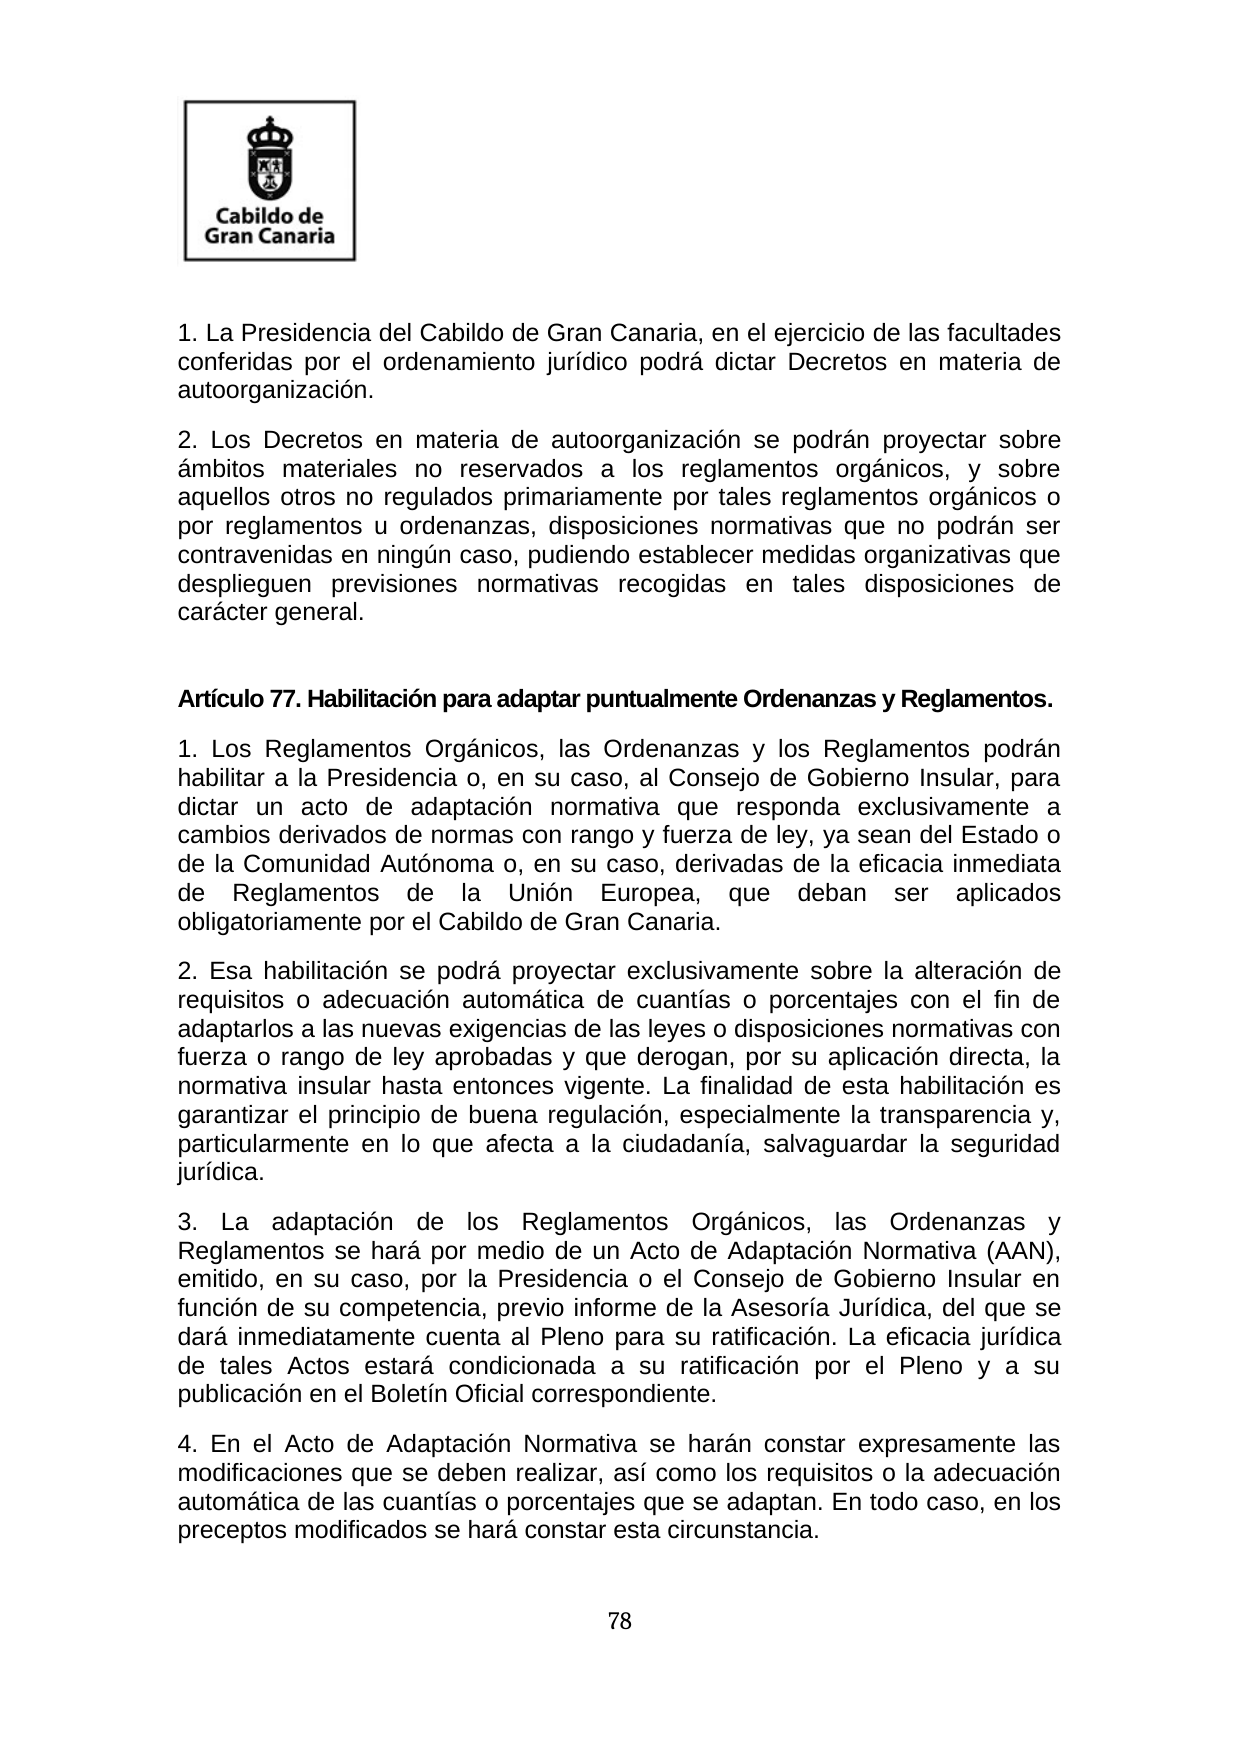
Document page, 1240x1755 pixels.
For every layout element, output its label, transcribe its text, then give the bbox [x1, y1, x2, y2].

text 2. Los Decretos en materia de autoorganización se podrán proyectar sobre ámbitos materiales no reservados a los reglamentos orgánicos, y sobre aquellos otros no regulados primariamente por tales reglamentos orgánicos o por reglamentos u ordenanzas, disposiciones normativas que no podrán ser contravenidas en ningún caso, pudiendo establecer medidas organizativas que desplieguen previsiones normativas recogidas en tales disposiciones de carácter general. [177, 425, 1062, 626]
text 4. En el Acto de Adaptación Normativa se harán constar expresamente las modificaciones que se deben realizar, así como los requisitos o la adecuación automática de las cuantías o porcentajes que se adaptan. En todo caso, en los preceptos modificados se hará constar esta circunstancia. [177, 1429, 1062, 1544]
text 3. La adaptación de los Reglamentos Orgánicos, las Ordenanzas y Reglamentos se hará por medio de un Acto de Adaptación Normativa (AAN), emitido, en su caso, por la Presidencia o el Consejo de Gobierno Insular en función de su competencia, previo informe de la Asesoría Jurídica, del que se dará inmediatamente cuenta al Pleno para su ratificación. La eficacia jurídica de tales Actos estará condicionada a su ratificación por el Pleno y a su publicación en el Boletín Oficial correspondiente. [177, 1207, 1062, 1408]
text 1. Los Reglamentos Orgánicos, las Ordenanzas y los Reglamentos podrán habilitar a la Presidencia o, en su caso, al Consejo de Gobierno Insular, para dictar un acto de adaptación normativa que responda exclusivamente a cambios derivados de normas con rango y fuerza de ley, ya sean del Estado o de la Comunidad Autónoma o, en su caso, derivadas de la eficacia inmediata de Reglamentos de la Unión Europea, que deban ser aplicados obligatoriamente por el Cabildo de Gran Canaria. [177, 734, 1062, 935]
text Artículo 77. Habilitación para adaptar puntualmente Ordenanzas y Reglamentos. [177, 684, 1062, 713]
text 1. La Presidencia del Cabildo de Gran Canaria, en el ejercicio de las facultades conferidas por el ordenamiento jurídico podrá dictar Decretos en materia de autoorganización. [177, 318, 1062, 404]
text 2. Esa habilitación se podrá proyectar exclusivamente sobre la alteración de requisitos o adecuación automática de cuantías o porcentajes con el fin de adaptarlos a las nuevas exigencias de las leyes o disposiciones normativas con fuerza o rango de ley aprobadas y que derogan, por su aplicación directa, la normativa insular hasta entonces vigente. La finalidad de esta habilitación es garantizar el principio de buena regulación, especialmente la transparencia y, particularmente en lo que afecta a la ciudadanía, salvaguardar la seguridad jurídica. [177, 956, 1062, 1186]
